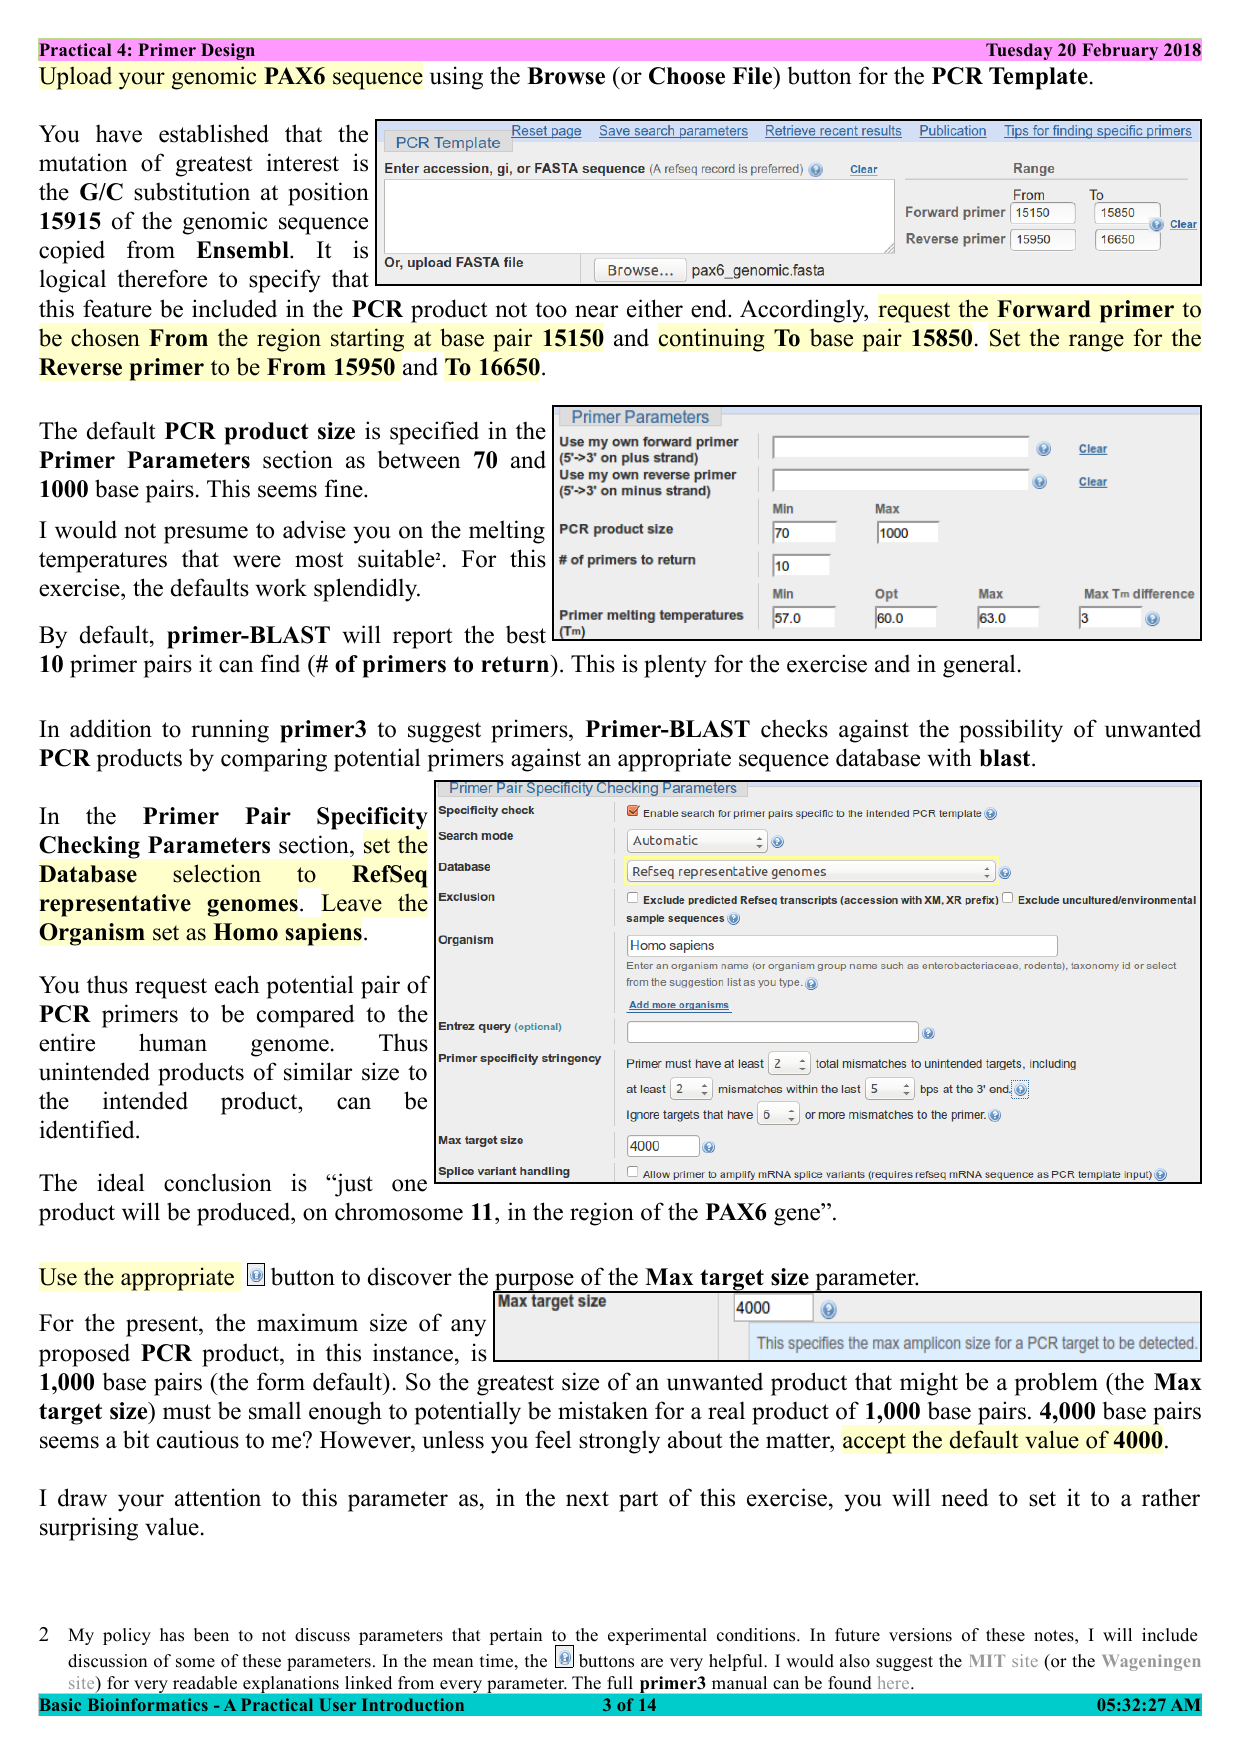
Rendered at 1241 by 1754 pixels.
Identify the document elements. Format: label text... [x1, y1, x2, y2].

text I draw your attention to this parameter as, in the next part of this exercise, you will need to set it to a rather surprising value. [38, 1483, 1202, 1541]
text In addition to running primer3 to suggest primers, Primer-BLAST checks against the possibility of unwanted PCR products by comparing potential primers against an appropriate sequence database with blast. [38, 713, 1202, 772]
text The default PCR product size is specified in the Primer Parameters section as between 70 and 1000 base pairs. This seems fine. [38, 416, 552, 503]
text Upload your genomic PAX6 sequence using the Browse (or Choose File) button for the PCR Template. [38, 61, 1202, 89]
text The ideal conclusion is “just one product will be produced, on chromosome 11, in the region of the PAX6 gene”. [38, 1168, 1202, 1226]
text You have established that the mutation of greatest interest is the G/C substitution at position 15915 of the genomic sequence copied from Ensembl. It is logical therefore to specify that this feature be included in the PCR product not too near either end. Accordingly, request the Forward primer to be chosen From the region starting at base pair 15150 and continuing To base pair 15850. Set the range for the Reverse primer to be From 15950 and To 16650. [38, 119, 1202, 381]
picture [554, 407, 1200, 639]
text You thus request each potential pair of PCR primers to be compared to the entire human genome. Thus unintended products of similar size to the intended product, can be identified. [38, 970, 434, 1144]
text My policy has been to not discuss parameters that pertain to the experimental conditions. In future versions of these notes, I will include discussion of some of these parameters. In the mean time, thebuttons are very helpful. I would also suggest the MIT site (or the Wageningen site) for very readable explanations linked from every parameter. The full primer3 manual can be found here. [38, 1621, 1202, 1693]
picture [248, 1264, 264, 1285]
text Use the appropriate button to discover the purpose of the Max target size parameter. [38, 1262, 1202, 1291]
text By default, primer-BLAST will report the best 10 primer pairs it can find (# of primers to return). This is plenty for the exercise and in general. [38, 620, 1202, 678]
picture [495, 1293, 1200, 1360]
text For the present, the maximum size of any proposed PCR product, in this instance, is 1,000 base pairs (the form default). So the greatest size of an unwanted product that might be a problem (the Max target size) must be small enough to potentially be mistaken for a real product of 1,000 base pairs. 4,000 base pairs seems a bit cautious to me? However, unless you feel strongly about the matter, accept the default value of 4000. [38, 1308, 1202, 1454]
picture [436, 782, 1200, 1182]
text In the Primer Pair Specificity Checking Parameters section, set the Database selection to RefSeq representative genomes. Leave the Organism set as Homo sapiens. [38, 801, 434, 946]
picture [556, 1646, 573, 1667]
picture [377, 121, 1200, 284]
text I would not presume to advise you on the melting temperatures that were most suitable. For this exercise, the defaults work splendidly. [38, 515, 552, 602]
